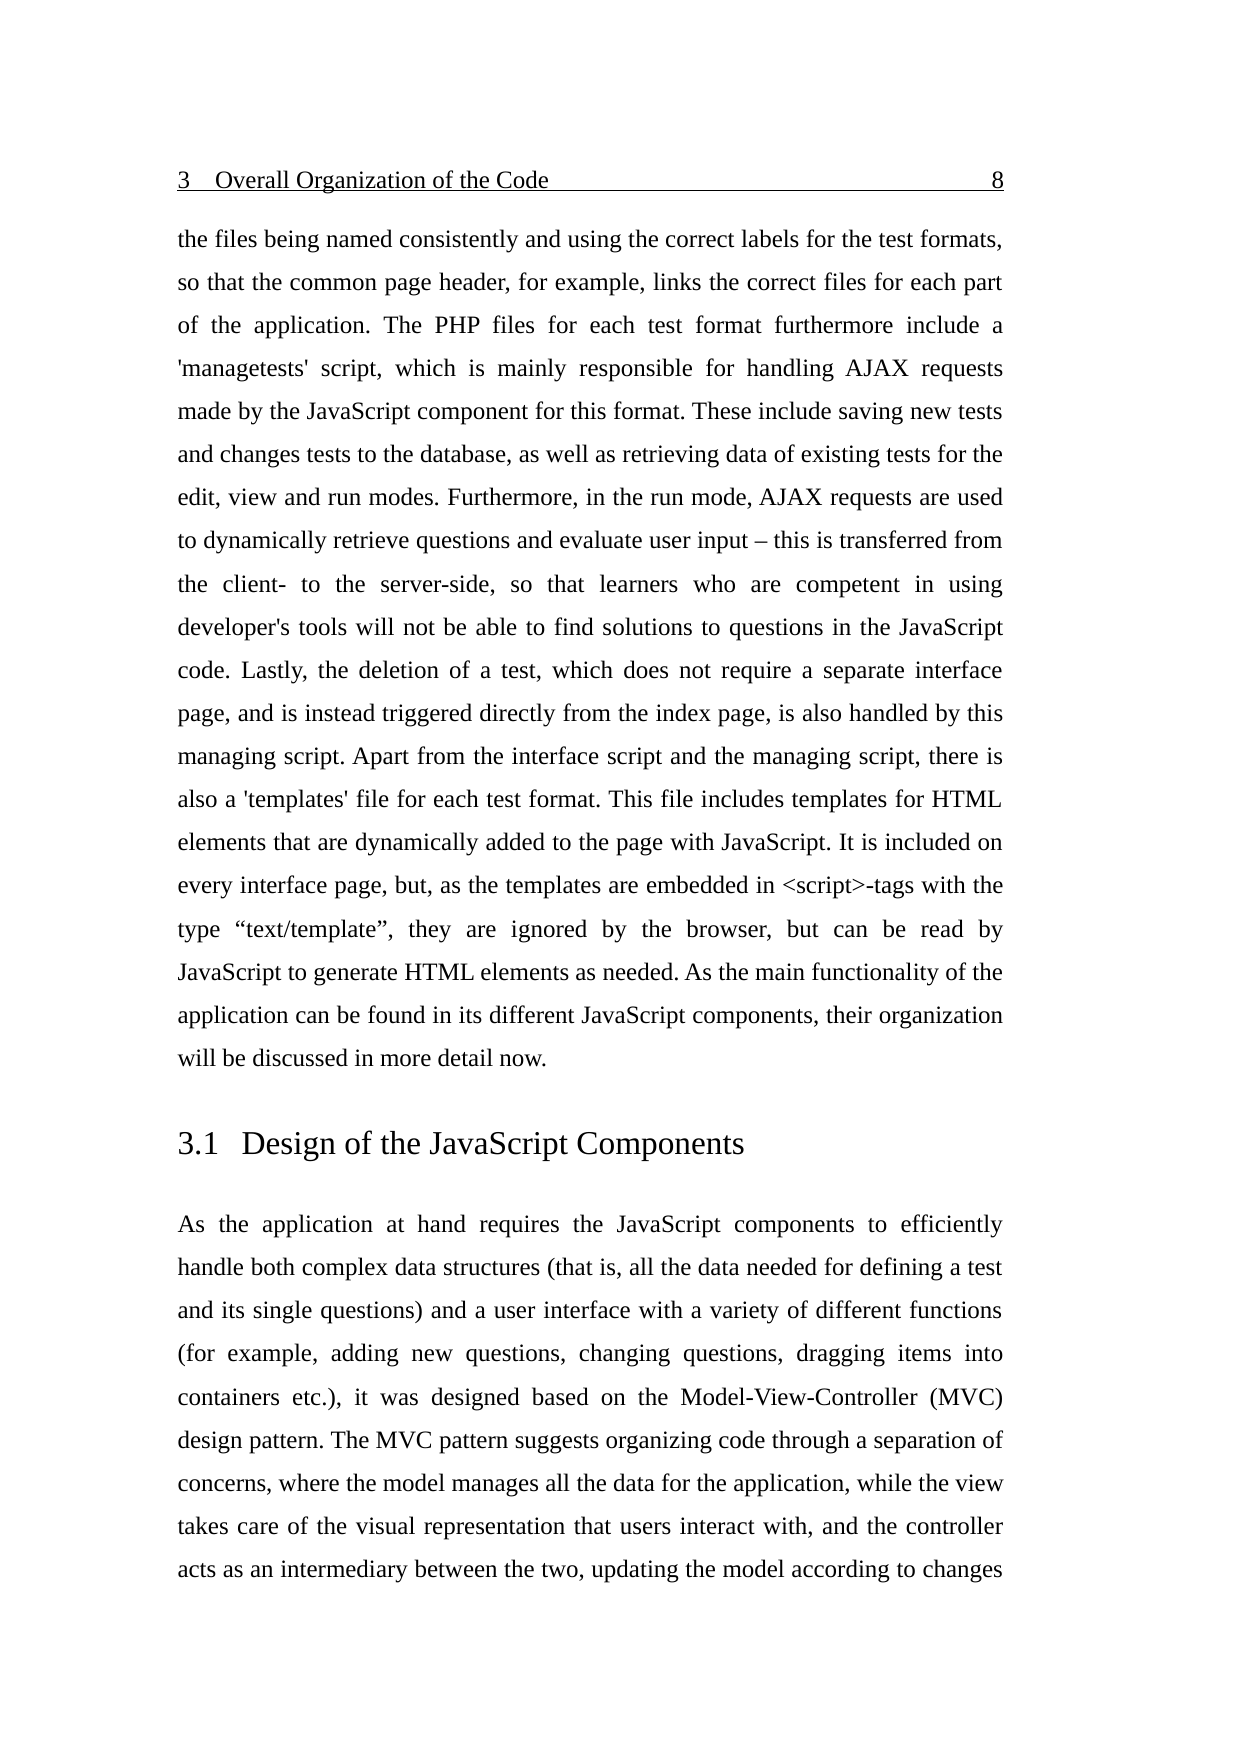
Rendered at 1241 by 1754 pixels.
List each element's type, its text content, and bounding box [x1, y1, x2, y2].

text the files being named consistently and using the correct labels for the test formats, so that the common page header, for example, links the correct files for each part of the application. The PHP files for each test format furthermore include a 'managetests' script, which is mainly responsible for handling AJAX requests made by the JavaScript component for this format. These include saving new tests and changes tests to the database, as well as retrieving data of existing tests for the edit, view and run modes. Furthermore, in the run mode, AJAX requests are used to dynamically retrieve questions and evaluate user input – this is transferred from the client- to the server-side, so that learners who are competent in using developer's tools will not be able to find solutions to questions in the JavaScript code. Lastly, the deletion of a test, which does not require a separate interface page, and is instead triggered directly from the index page, is also handled by this managing script. Apart from the interface script and the managing script, there is also a 'templates' file for each test format. This file includes templates for HTML elements that are dynamically added to the page with JavaScript. It is included on every interface page, but, as the templates are embedded in <script>-tags with the type “text/template”, they are ignored by the browser, but can be read by JavaScript to generate HTML elements as needed. As the main functionality of the application can be found in its different JavaScript components, their organization will be discussed in more detail now. [177, 224, 1004, 1072]
text As the application at hand requires the JavaScript components to efficiently handle both complex data structures (that is, all the data needed for defining a test and its single questions) and a user interface with a variety of different functions (for example, adding new questions, changing questions, dragging items into containers etc.), it was designed based on the Model-View-Controller (MVC) design pattern. The MVC pattern suggests organizing code through a separation of concerns, where the model manages all the data for the application, while the view takes care of the visual representation that users interact with, and the controller acts as an intermediary between the two, updating the model according to changes [177, 1209, 1004, 1583]
subtitle Design of the JavaScript Components [177, 1123, 1004, 1162]
